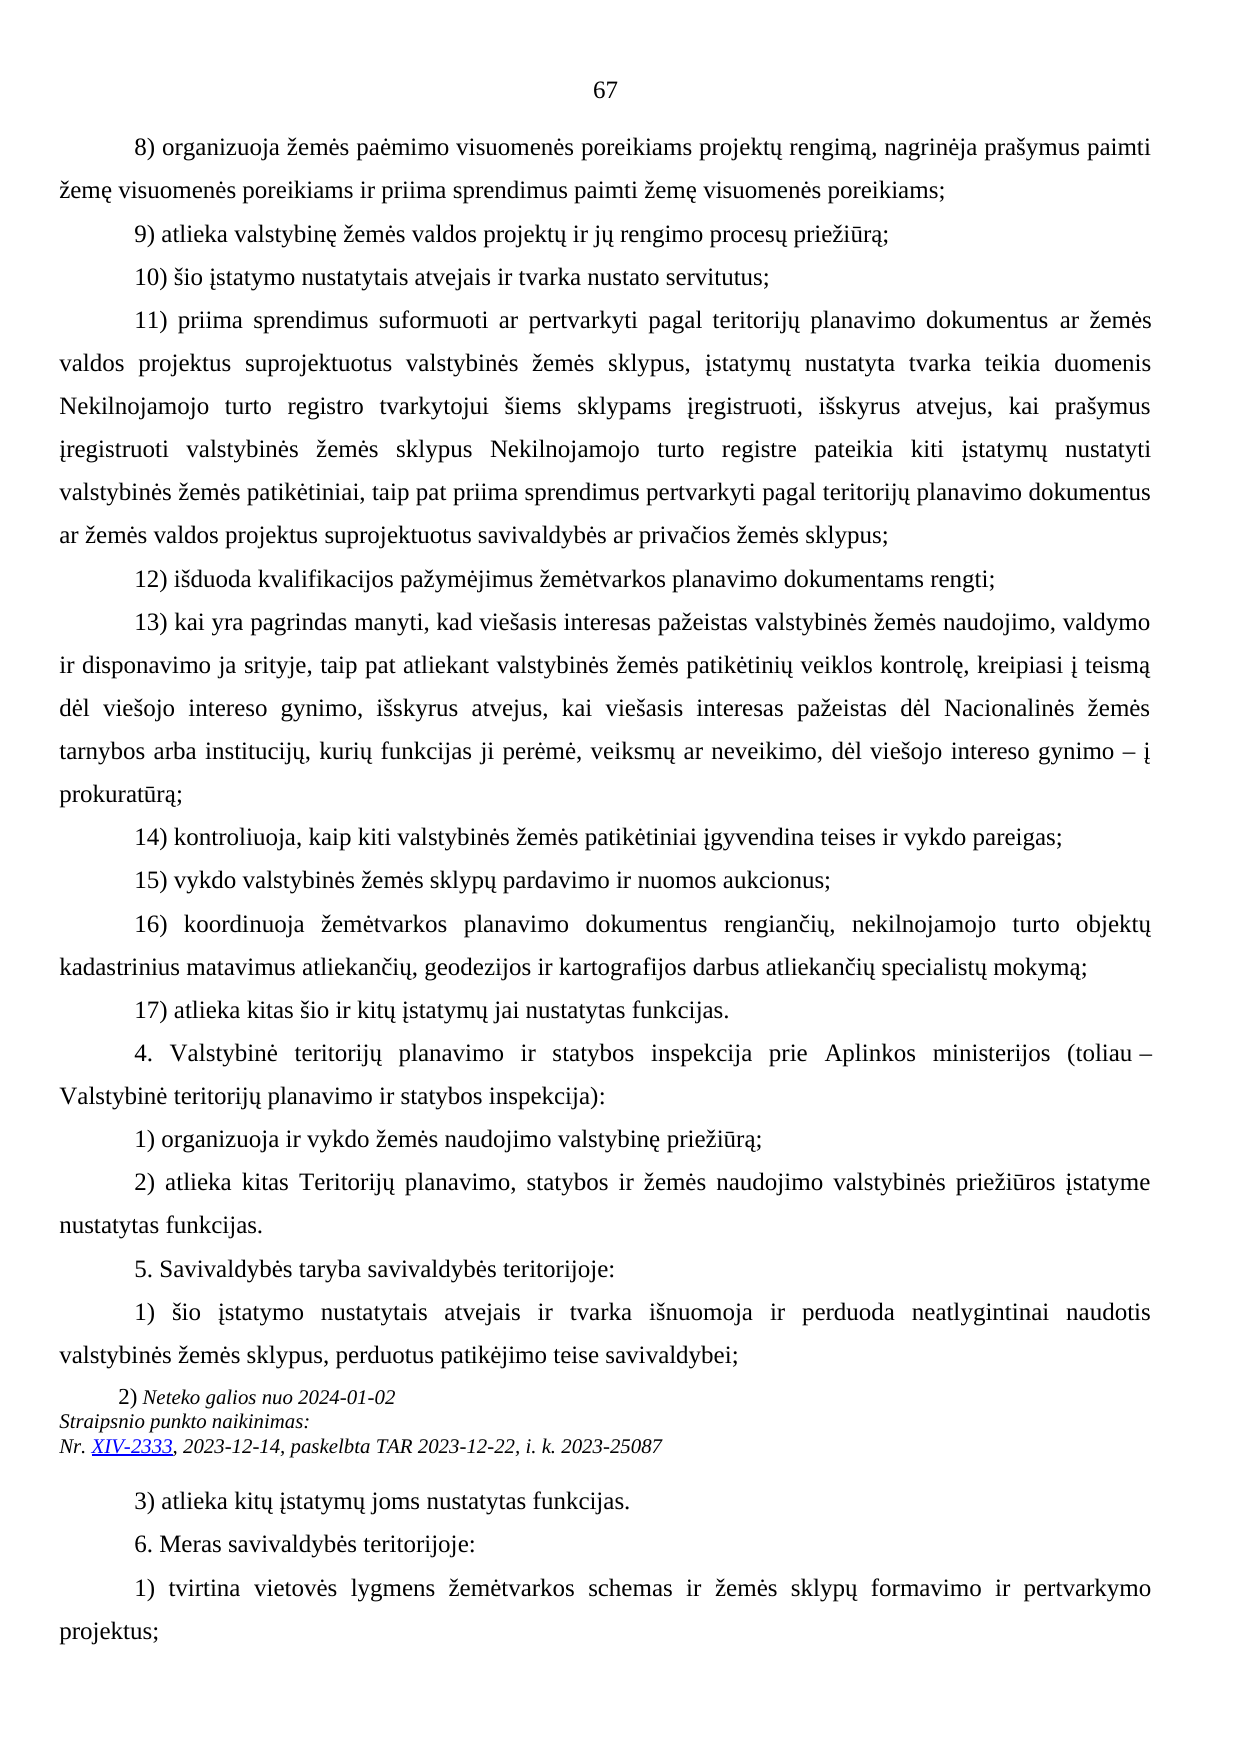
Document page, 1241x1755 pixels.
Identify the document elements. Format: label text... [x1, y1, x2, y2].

text 11) priima sprendimus suformuoti ar pertvarkyti pagal teritorijų planavimo dokumentus ar žemės valdos projektus suprojektuotus valstybinės žemės sklypus, įstatymų nustatyta tvarka teikia duomenis Nekilnojamojo turto registro tvarkytojui šiems sklypams įregistruoti, išskyrus atvejus, kai prašymus įregistruoti valstybinės žemės sklypus Nekilnojamojo turto registre pateikia kiti įstatymų nustatyti valstybinės žemės patikėtiniai, taip pat priima sprendimus pertvarkyti pagal teritorijų planavimo dokumentus ar žemės valdos projektus suprojektuotus savivaldybės ar privačios žemės sklypus; [59, 305, 1152, 549]
text 3) atlieka kitų įstatymų joms nustatytas funkcijas. [59, 1486, 1152, 1515]
text 1) tvirtina vietovės lygmens žemėtvarkos schemas ir žemės sklypų formavimo ir pertvarkymo projektus; [59, 1573, 1152, 1644]
text 6. Meras savivaldybės teritorijoje: [59, 1529, 1152, 1558]
text 9) atlieka valstybinę žemės valdos projektų ir jų rengimo procesų priežiūrą; [59, 219, 1152, 247]
text 8) organizuoja žemės paėmimo visuomenės poreikiams projektų rengimą, nagrinėja prašymus paimti žemę visuomenės poreikiams ir priima sprendimus paimti žemę visuomenės poreikiams; [59, 132, 1152, 204]
text 10) šio įstatymo nustatytais atvejais ir tvarka nustato servitutus; [59, 262, 1152, 291]
text Nr. XIV-2333, 2023-12-14, paskelbta TAR 2023-12-22, i. k. 2023-25087 [59, 1433, 1152, 1458]
text 4. Valstybinė teritorijų planavimo ir statybos inspekcija prie Aplinkos ministerijos (toliau – Valstybinė teritorijų planavimo ir statybos inspekcija): [59, 1038, 1152, 1110]
text 2) atlieka kitas Teritorijų planavimo, statybos ir žemės naudojimo valstybinės priežiūros įstatyme nustatytas funkcijas. [59, 1167, 1152, 1239]
text Straipsnio punkto naikinimas: [59, 1409, 1152, 1433]
text 12) išduoda kvalifikacijos pažymėjimus žemėtvarkos planavimo dokumentams rengti; [59, 564, 1152, 592]
text 17) atlieka kitas šio ir kitų įstatymų jai nustatytas funkcijas. [59, 995, 1152, 1024]
text 13) kai yra pagrindas manyti, kad viešasis interesas pažeistas valstybinės žemės naudojimo, valdymo ir disponavimo ja srityje, taip pat atliekant valstybinės žemės patikėtinių veiklos kontrolę, kreipiasi į teismą dėl viešojo intereso gynimo, išskyrus atvejus, kai viešasis interesas pažeistas dėl Nacionalinės žemės tarnybos arba institucijų, kurių funkcijas ji perėmė, veiksmų ar neveikimo, dėl viešojo intereso gynimo – į prokuratūrą; [59, 607, 1152, 808]
text 1) organizuoja ir vykdo žemės naudojimo valstybinę priežiūrą; [59, 1124, 1152, 1153]
text 2) Neteko galios nuo 2024-01-02 [59, 1383, 1152, 1409]
text 16) koordinuoja žemėtvarkos planavimo dokumentus rengiančių, nekilnojamojo turto objektų kadastrinius matavimus atliekančių, geodezijos ir kartografijos darbus atliekančių specialistų mokymą; [59, 909, 1152, 981]
text 1) šio įstatymo nustatytais atvejais ir tvarka išnuomoja ir perduoda neatlygintinai naudotis valstybinės žemės sklypus, perduotus patikėjimo teise savivaldybei; [59, 1297, 1152, 1369]
text 14) kontroliuoja, kaip kiti valstybinės žemės patikėtiniai įgyvendina teises ir vykdo pareigas; [59, 822, 1152, 851]
text 5. Savivaldybės taryba savivaldybės teritorijoje: [59, 1254, 1152, 1282]
text 15) vykdo valstybinės žemės sklypų pardavimo ir nuomos aukcionus; [59, 866, 1152, 894]
